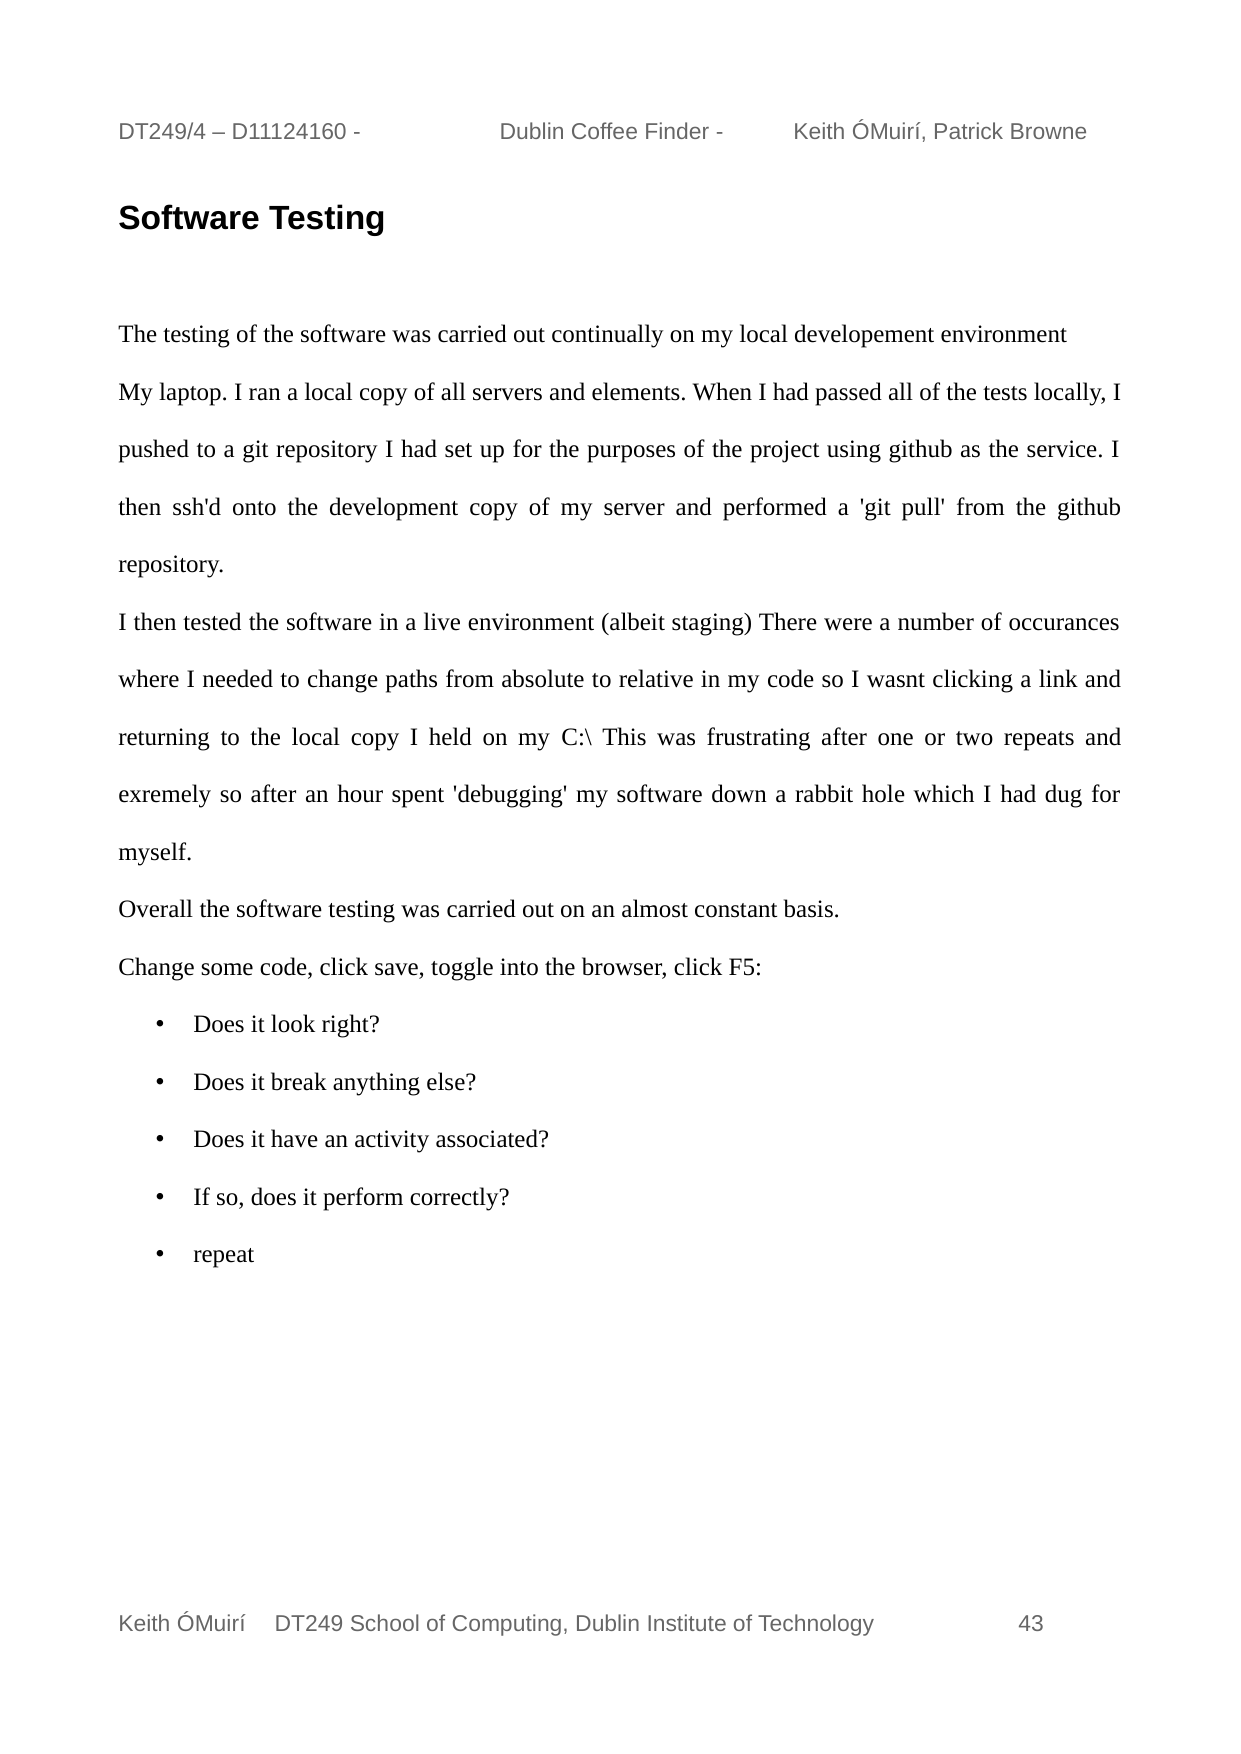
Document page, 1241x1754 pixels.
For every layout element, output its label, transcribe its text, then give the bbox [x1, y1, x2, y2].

list If so, does it perform correctly? [156, 1182, 1122, 1210]
text My laptop. I ran a local copy of all servers and elements. When I had passed all of the tests locally, I pushed to a git repository I had set up for the purposes of the project using github as the service. I then ssh'd onto the development copy of my server and performed a 'git pull' from the github repository. [118, 377, 1122, 578]
list Does it look right? [156, 1009, 1122, 1038]
list repeat [156, 1239, 1122, 1268]
text Change some code, click save, toggle into the browser, click F5: [118, 952, 1122, 980]
text The testing of the software was carried out continually on my local developement environment [118, 319, 1122, 348]
subtitle Software Testing [118, 198, 1122, 237]
text I then tested the software in a live environment (albeit staging) There were a number of occurances where I needed to change paths from absolute to relative in my code so I wasnt clicking a link and returning to the local copy I held on my C:\ This was frustrating after one or two repeats and exremely so after an hour spent 'debugging' my software down a rabbit hole which I had dug for myself. [118, 607, 1122, 865]
text Overall the software testing was carried out on an almost constant basis. [118, 894, 1122, 923]
list Does it have an activity associated? [156, 1124, 1122, 1153]
list Does it break anything else? [156, 1067, 1122, 1095]
